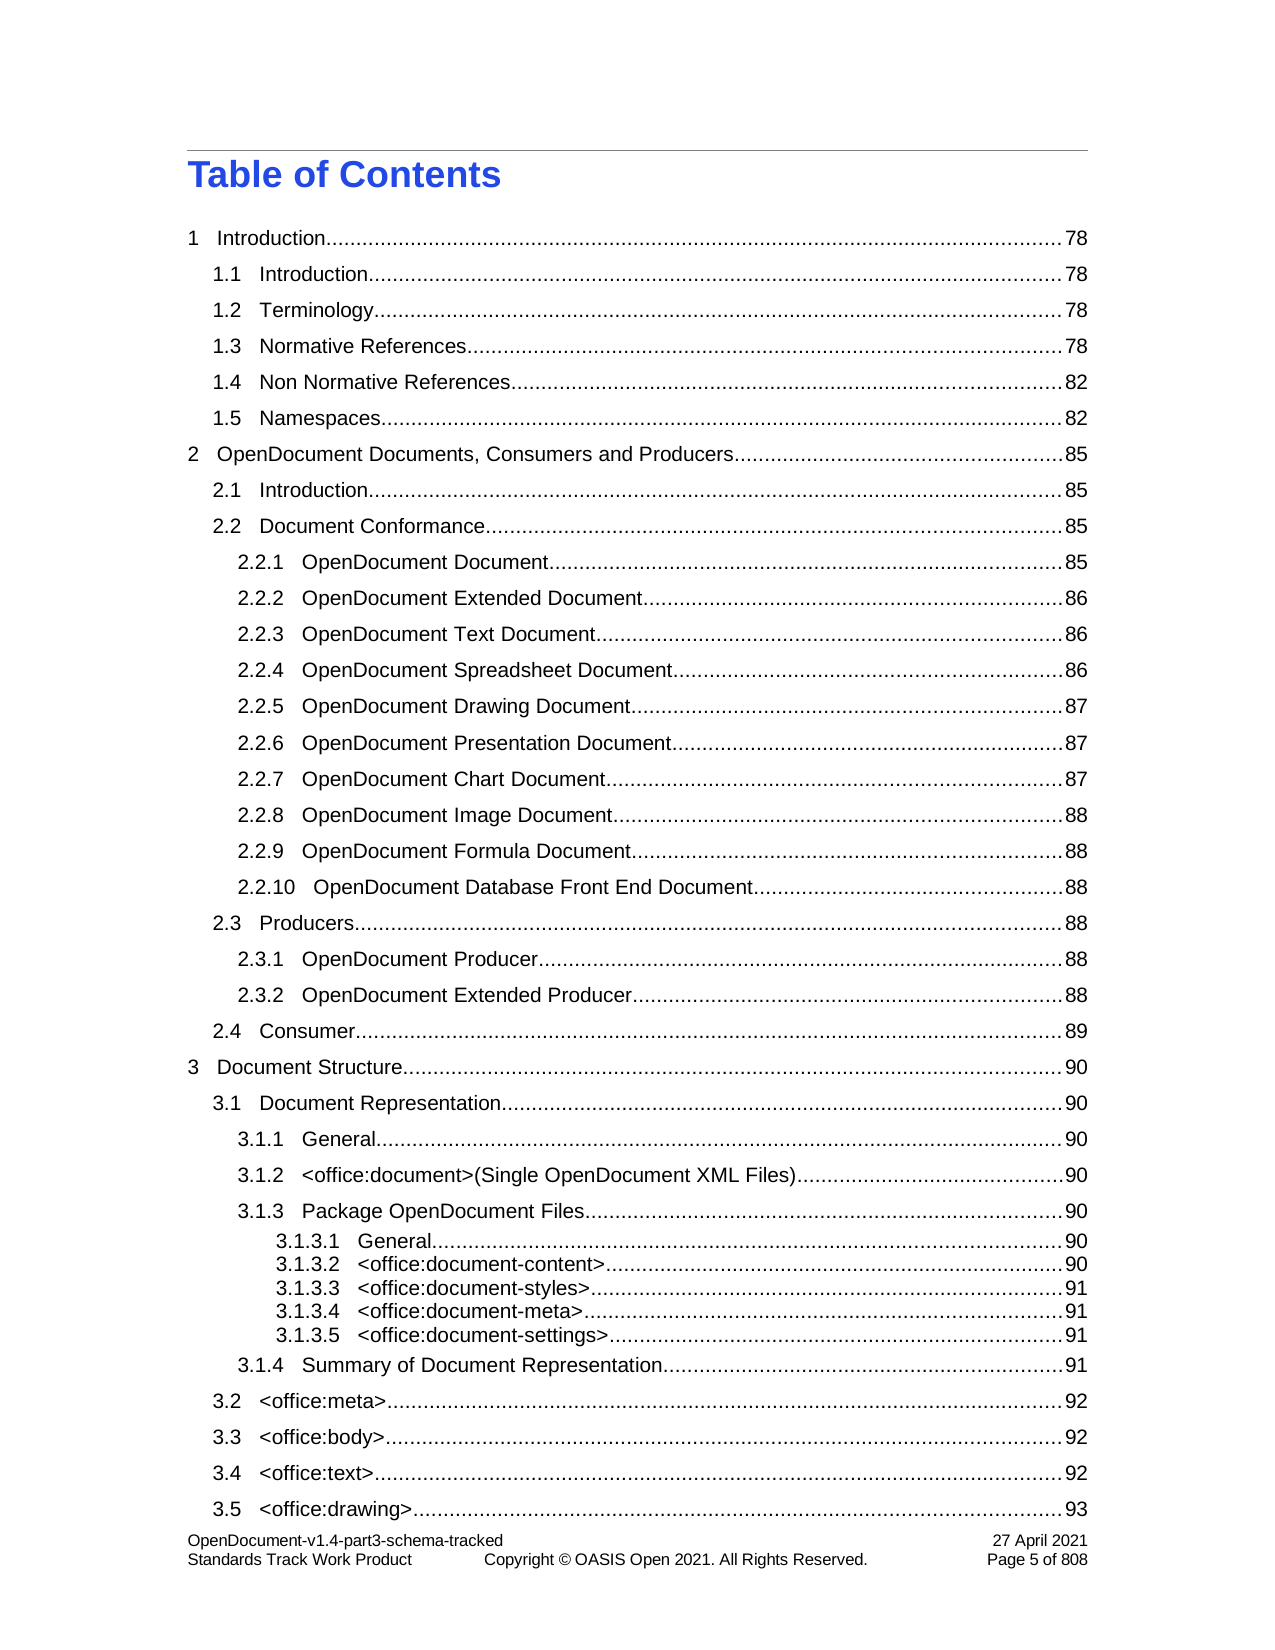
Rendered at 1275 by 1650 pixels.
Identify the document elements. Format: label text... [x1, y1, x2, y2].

text 3.1.3.2 <office:document-content> 90 [276, 1253, 1088, 1276]
text 2.1 Introduction 85 [212, 479, 1088, 502]
text 3.1.2 <office:document>(Single OpenDocument XML Files) 90 [237, 1163, 1088, 1187]
text 3.1.3.4 <office:document-meta> 91 [276, 1300, 1088, 1323]
text 3.4 <office:text> 92 [212, 1461, 1088, 1485]
text 3 Document Structure 90 [187, 1055, 1088, 1079]
text 2.2.6 OpenDocument Presentation Document 87 [237, 731, 1088, 754]
text 2.2.9 OpenDocument Formula Document 88 [237, 839, 1088, 863]
text 2.3 Producers 88 [212, 911, 1088, 935]
text 3.1 Document Representation 90 [212, 1091, 1088, 1115]
text 2.2.8 OpenDocument Image Document 88 [237, 803, 1088, 827]
text 3.1.3.3 <office:document-styles> 91 [276, 1276, 1088, 1300]
text 2.3.1 OpenDocument Producer 88 [237, 947, 1088, 971]
text 2.2.1 OpenDocument Document 85 [237, 551, 1088, 574]
text 2.2.2 OpenDocument Extended Document 86 [237, 587, 1088, 610]
text 2.2.7 OpenDocument Chart Document 87 [237, 767, 1088, 791]
text 2.2.10 OpenDocument Database Front End Document 88 [237, 875, 1088, 899]
text 3.3 <office:body> 92 [212, 1425, 1088, 1449]
text 1.1 Introduction 78 [212, 262, 1088, 286]
text 2.2.5 OpenDocument Drawing Document 87 [237, 695, 1088, 718]
text 3.1.3.5 <office:document-settings> 91 [276, 1323, 1088, 1347]
text 1.4 Non Normative References 82 [212, 371, 1088, 394]
text 3.5 <office:drawing> 93 [212, 1497, 1088, 1521]
text 2.2.3 OpenDocument Text Document 86 [237, 623, 1088, 646]
text 1.5 Namespaces 82 [212, 407, 1088, 430]
text 3.1.3 Package OpenDocument Files 90 [237, 1199, 1088, 1223]
text 1.3 Normative References 78 [212, 334, 1088, 358]
text 3.1.1 General 90 [237, 1127, 1088, 1151]
text 2 OpenDocument Documents, Consumers and Producers 85 [187, 443, 1088, 466]
text 3.1.3.1 General 90 [276, 1229, 1088, 1253]
text 2.4 Consumer 89 [212, 1019, 1088, 1043]
text 3.1.4 Summary of Document Representation 91 [237, 1353, 1088, 1377]
title Table of Contents [187, 151, 1088, 195]
text 2.2 Document Conformance 85 [212, 515, 1088, 538]
text 1 Introduction 78 [187, 226, 1088, 250]
text 1.2 Terminology 78 [212, 298, 1088, 322]
text 3.2 <office:meta> 92 [212, 1389, 1088, 1413]
text 2.3.2 OpenDocument Extended Producer 88 [237, 983, 1088, 1007]
text 2.2.4 OpenDocument Spreadsheet Document 86 [237, 659, 1088, 682]
